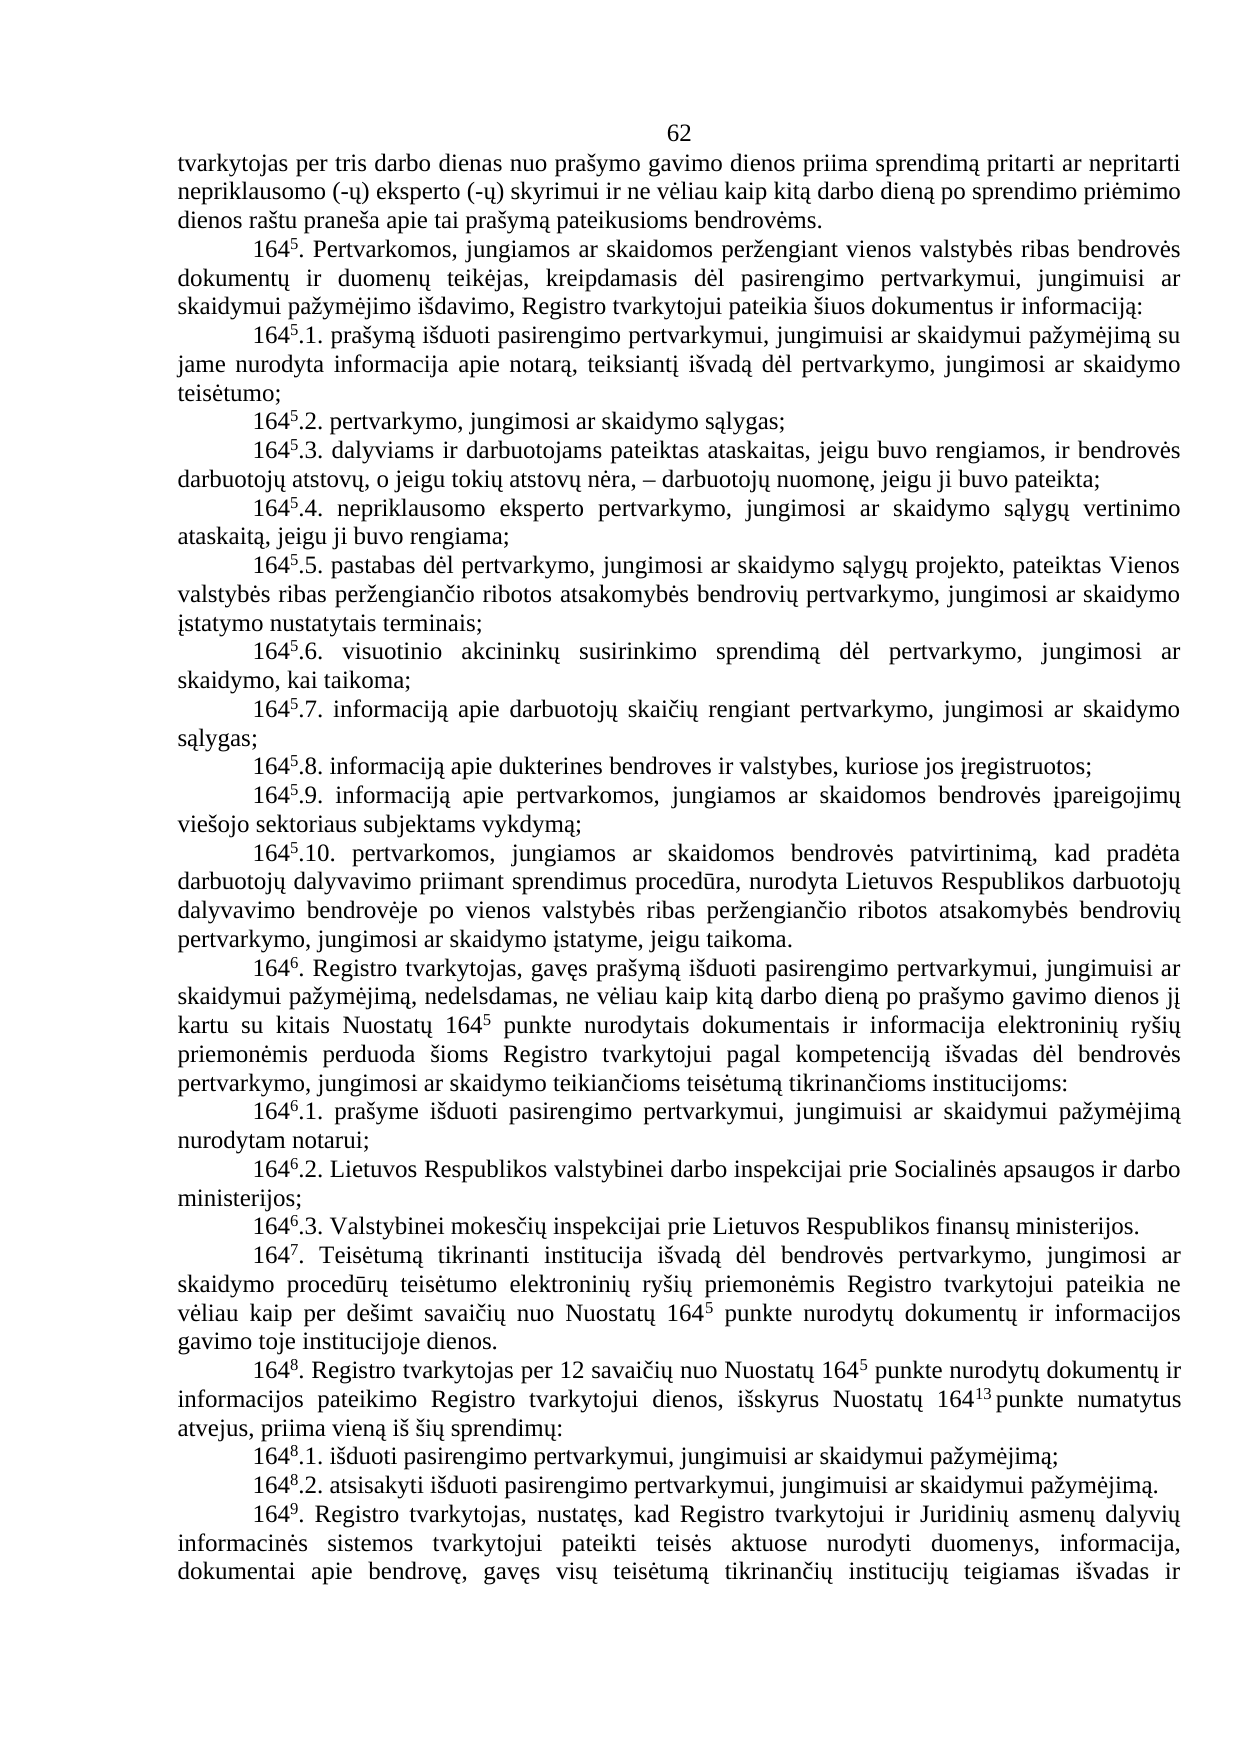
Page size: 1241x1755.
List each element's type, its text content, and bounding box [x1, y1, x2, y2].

text 1645.3. dalyviams ir darbuotojams pateiktas ataskaitas, jeigu buvo rengiamos, ir bendrovės darbuotojų atstovų, o jeigu tokių atstovų nėra, – darbuotojų nuomonę, jeigu ji buvo pateikta; [177, 435, 1181, 493]
text 1645.4. nepriklausomo eksperto pertvarkymo, jungimosi ar skaidymo sąlygų vertinimo ataskaitą, jeigu ji buvo rengiama; [177, 493, 1181, 550]
text 1645.6. visuotinio akcininkų susirinkimo sprendimą dėl pertvarkymo, jungimosi ar skaidymo, kai taikoma; [177, 636, 1181, 694]
text 1647. Teisėtumą tikrinanti institucija išvadą dėl bendrovės pertvarkymo, jungimosi ar skaidymo procedūrų teisėtumo elektroninių ryšių priemonėmis Registro tvarkytojui pateikia ne vėliau kaip per dešimt savaičių nuo Nuostatų 1645 punkte nurodytų dokumentų ir informacijos gavimo toje institucijoje dienos. [177, 1240, 1181, 1355]
text 1646.1. prašyme išduoti pasirengimo pertvarkymui, jungimuisi ar skaidymui pažymėjimą nurodytam notarui; [177, 1096, 1181, 1154]
text 1648.2. atsisakyti išduoti pasirengimo pertvarkymui, jungimuisi ar skaidymui pažymėjimą. [177, 1470, 1181, 1499]
text 1645.9. informaciją apie pertvarkomos, jungiamos ar skaidomos bendrovės įpareigojimų viešojo sektoriaus subjektams vykdymą; [177, 780, 1181, 838]
text 1646. Registro tvarkytojas, gavęs prašymą išduoti pasirengimo pertvarkymui, jungimuisi ar skaidymui pažymėjimą, nedelsdamas, ne vėliau kaip kitą darbo dieną po prašymo gavimo dienos jį kartu su kitais Nuostatų 1645 punkte nurodytais dokumentais ir informacija elektroninių ryšių priemonėmis perduoda šioms Registro tvarkytojui pagal kompetenciją išvadas dėl bendrovės pertvarkymo, jungimosi ar skaidymo teikiančioms teisėtumą tikrinančioms institucijoms: [177, 953, 1181, 1096]
text tvarkytojas per tris darbo dienas nuo prašymo gavimo dienos priima sprendimą pritarti ar nepritarti nepriklausomo (-ų) eksperto (-ų) skyrimui ir ne vėliau kaip kitą darbo dieną po sprendimo priėmimo dienos raštu praneša apie tai prašymą pateikusioms bendrovėms. [177, 148, 1181, 234]
text 1646.3. Valstybinei mokesčių inspekcijai prie Lietuvos Respublikos finansų ministerijos. [177, 1211, 1181, 1240]
text 1645.10. pertvarkomos, jungiamos ar skaidomos bendrovės patvirtinimą, kad pradėta darbuotojų dalyvavimo priimant sprendimus procedūra, nurodyta Lietuvos Respublikos darbuotojų dalyvavimo bendrovėje po vienos valstybės ribas peržengiančio ribotos atsakomybės bendrovių pertvarkymo, jungimosi ar skaidymo įstatyme, jeigu taikoma. [177, 838, 1181, 953]
text 1649. Registro tvarkytojas, nustatęs, kad Registro tvarkytojui ir Juridinių asmenų dalyvių informacinės sistemos tvarkytojui pateikti teisės aktuose nurodyti duomenys, informacija, dokumentai apie bendrovę, gavęs visų teisėtumą tikrinančių institucijų teigiamas išvadas ir [177, 1499, 1181, 1585]
text 1646.2. Lietuvos Respublikos valstybinei darbo inspekcijai prie Socialinės apsaugos ir darbo ministerijos; [177, 1154, 1181, 1211]
text 1645.2. pertvarkymo, jungimosi ar skaidymo sąlygas; [177, 406, 1181, 435]
text 1645.7. informaciją apie darbuotojų skaičių rengiant pertvarkymo, jungimosi ar skaidymo sąlygas; [177, 694, 1181, 751]
text 1645.5. pastabas dėl pertvarkymo, jungimosi ar skaidymo sąlygų projekto, pateiktas Vienos valstybės ribas peržengiančio ribotos atsakomybės bendrovių pertvarkymo, jungimosi ar skaidymo įstatymo nustatytais terminais; [177, 550, 1181, 636]
text 1648. Registro tvarkytojas per 12 savaičių nuo Nuostatų 1645 punkte nurodytų dokumentų ir informacijos pateikimo Registro tvarkytojui dienos, išskyrus Nuostatų 16413 punkte numatytus atvejus, priima vieną iš šių sprendimų: [177, 1355, 1181, 1441]
text 1645.8. informaciją apie dukterines bendroves ir valstybes, kuriose jos įregistruotos; [177, 751, 1181, 780]
text 1645. Pertvarkomos, jungiamos ar skaidomos peržengiant vienos valstybės ribas bendrovės dokumentų ir duomenų teikėjas, kreipdamasis dėl pasirengimo pertvarkymui, jungimuisi ar skaidymui pažymėjimo išdavimo, Registro tvarkytojui pateikia šiuos dokumentus ir informaciją: [177, 234, 1181, 320]
text 1645.1. prašymą išduoti pasirengimo pertvarkymui, jungimuisi ar skaidymui pažymėjimą su jame nurodyta informacija apie notarą, teiksiantį išvadą dėl pertvarkymo, jungimosi ar skaidymo teisėtumo; [177, 320, 1181, 406]
text 1648.1. išduoti pasirengimo pertvarkymui, jungimuisi ar skaidymui pažymėjimą; [177, 1441, 1181, 1470]
